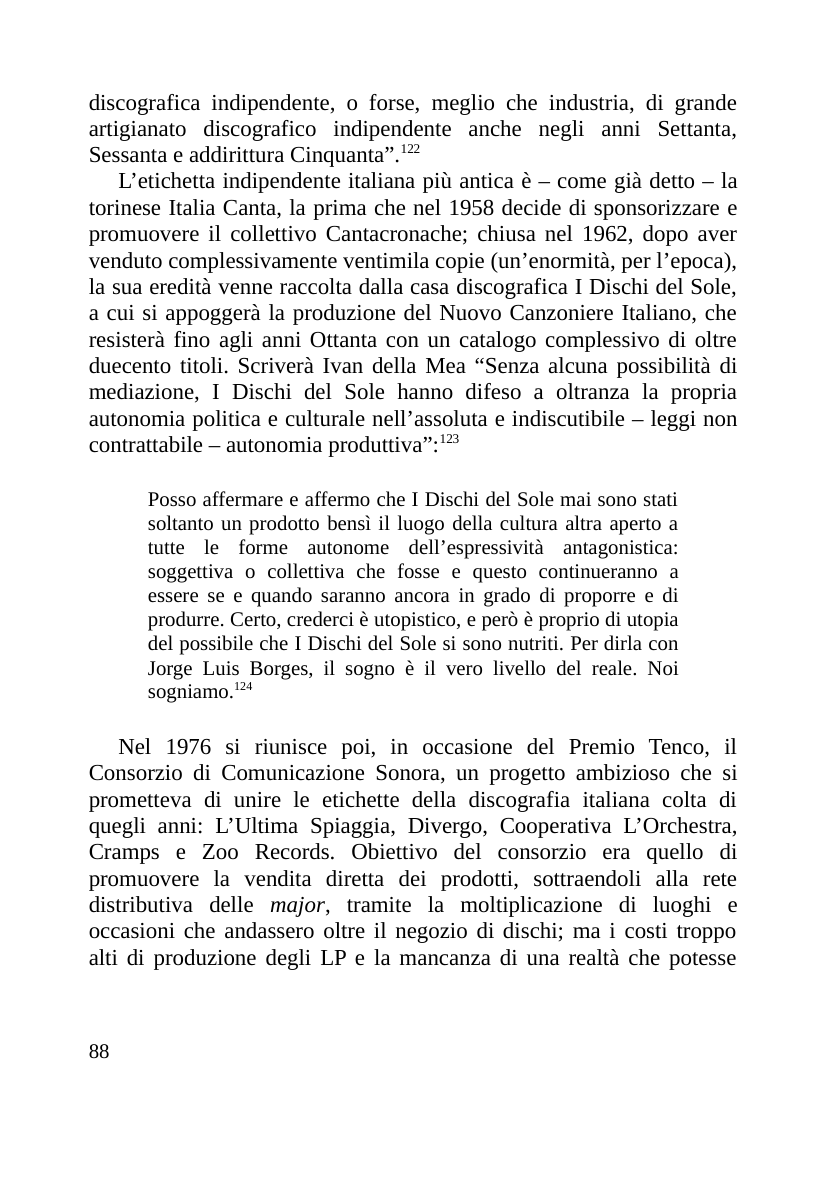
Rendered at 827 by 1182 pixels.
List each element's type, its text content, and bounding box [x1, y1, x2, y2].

text Nel 1976 si riunisce poi, in occasione del Premio Tenco, il Consorzio di Comunicazione Sonora, un progetto ambizioso che si prometteva di unire le etichette della discografia italiana colta di quegli anni: L’Ultima Spiaggia, Divergo, Cooperativa L’Orchestra, Cramps e Zoo Records. Obiettivo del consorzio era quello di promuovere la vendita diretta dei prodotti, sottraendoli alla rete distributiva delle major, tramite la moltiplicazione di luoghi e occasioni che andassero oltre il negozio di dischi; ma i costi troppo alti di produzione degli LP e la mancanza di una realtà che potesse [88, 733, 738, 970]
text discografica indipendente, o forse, meglio che industria, di grande artigianato discografico indipendente anche negli anni Settanta, Sessanta e addirittura Cinquanta”. [88, 88, 738, 168]
text Posso affermare e affermo che I Dischi del Sole mai sono stati soltanto un prodotto bensì il luogo della cultura altra aperto a tutte le forme autonome dell’espressività antagonistica: soggettiva o collettiva che fosse e questo continueranno a essere se e quando saranno ancora in grado di proporre e di produrre. Certo, crederci è utopistico, e però è proprio di utopia del possibile che I Dischi del Sole si sono nutriti. Per dirla con Jorge Luis Borges, il sogno è il vero livello del reale. Noi sogniamo. [148, 487, 679, 703]
text L’etichetta indipendente italiana più antica è – come già detto – la torinese Italia Canta, la prima che nel 1958 decide di sponsorizzare e promuovere il collettivo Cantacronache; chiusa nel 1962, dopo aver venduto complessivamente ventimila copie (un’enormità, per l’epoca), la sua eredità venne raccolta dalla casa discografica I Dischi del Sole, a cui si appoggerà la produzione del Nuovo Canzoniere Italiano, che resisterà fino agli anni Ottanta con un catalogo complessivo di oltre duecento titoli. Scriverà Ivan della Mea “Senza alcuna possibilità di mediazione, I Dischi del Sole hanno difeso a oltranza la propria autonomia politica e culturale nell’assoluta e indiscutibile – leggi non contrattabile – autonomia produttiva”: [88, 168, 738, 457]
